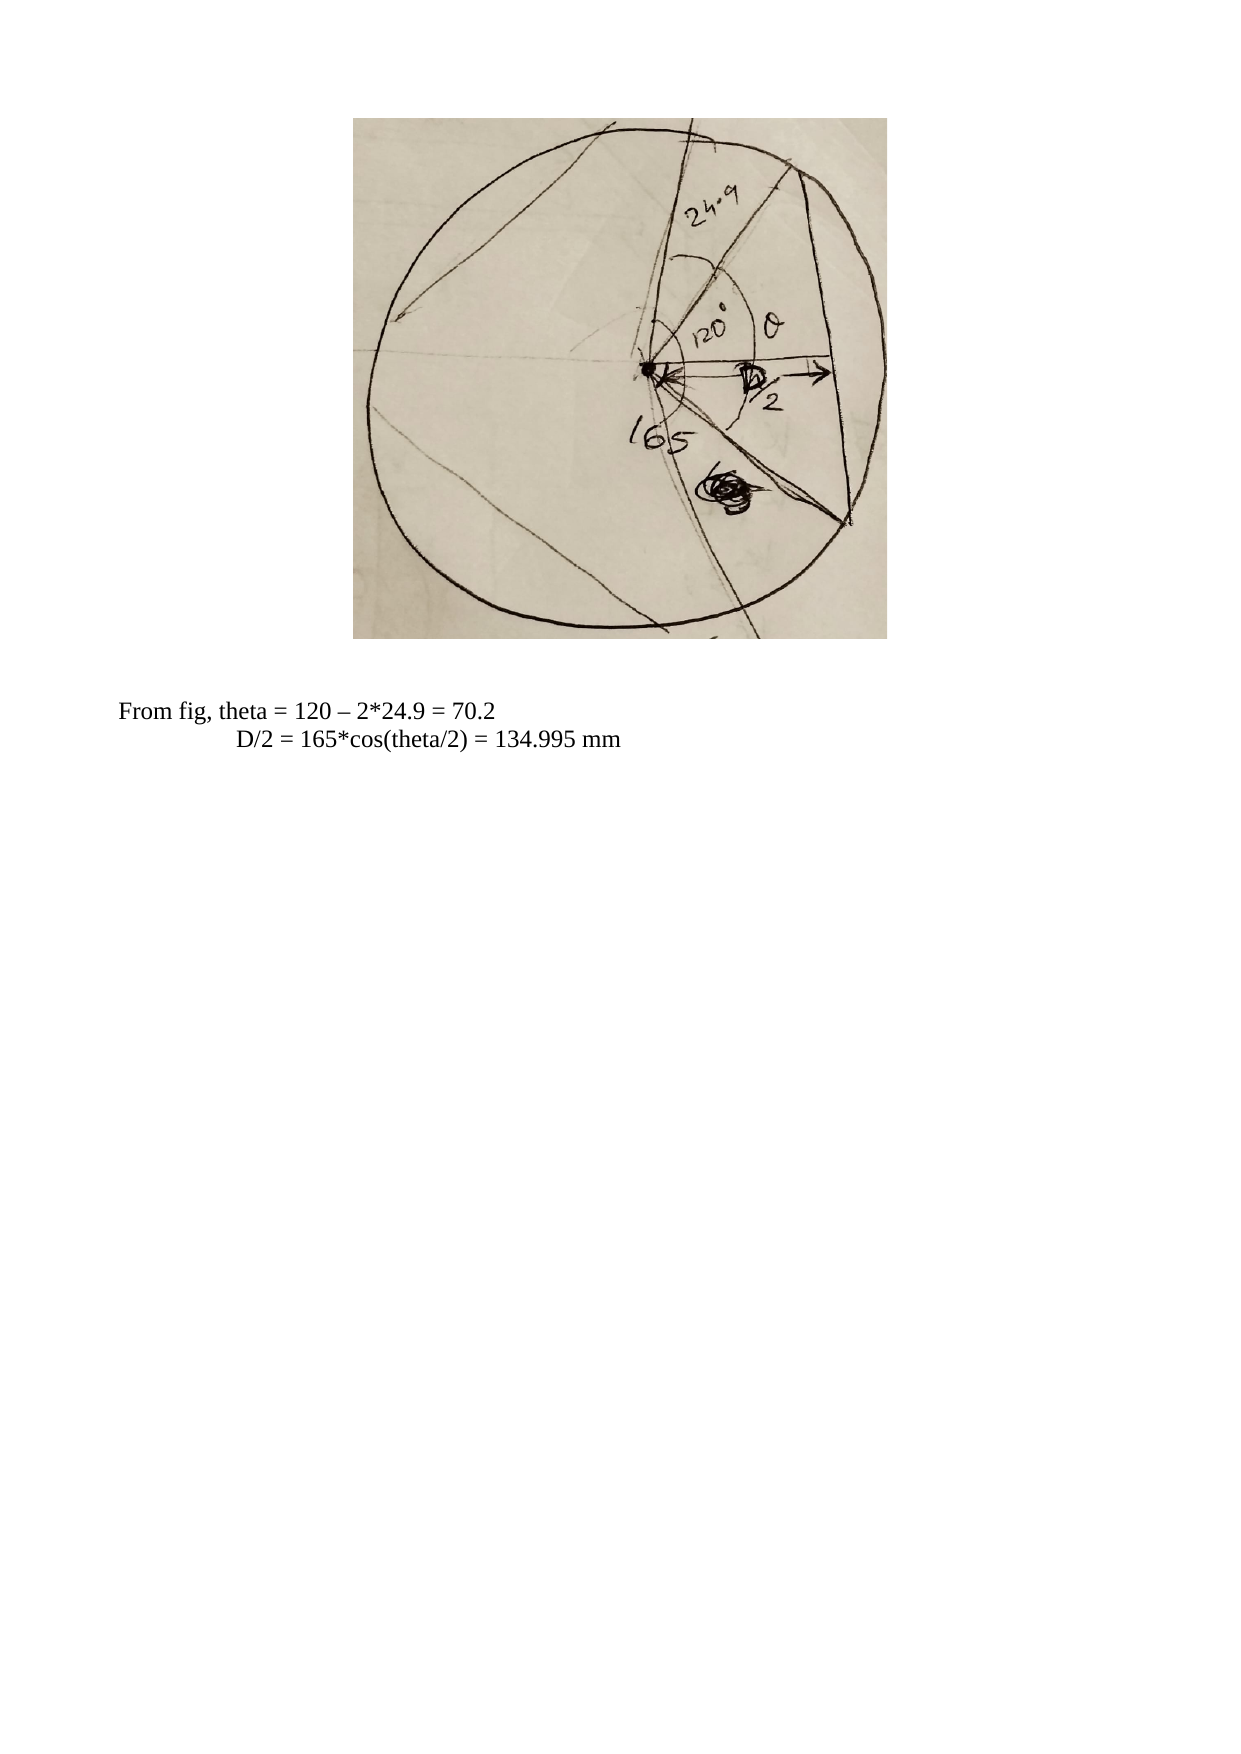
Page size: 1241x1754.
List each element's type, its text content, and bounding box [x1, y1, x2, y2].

text D/2 = 165*cos(theta/2) = 134.995 mm [118, 724, 1122, 753]
picture [353, 118, 888, 639]
text From fig, theta = 120 – 2*24.9 = 70.2 [118, 696, 1122, 724]
